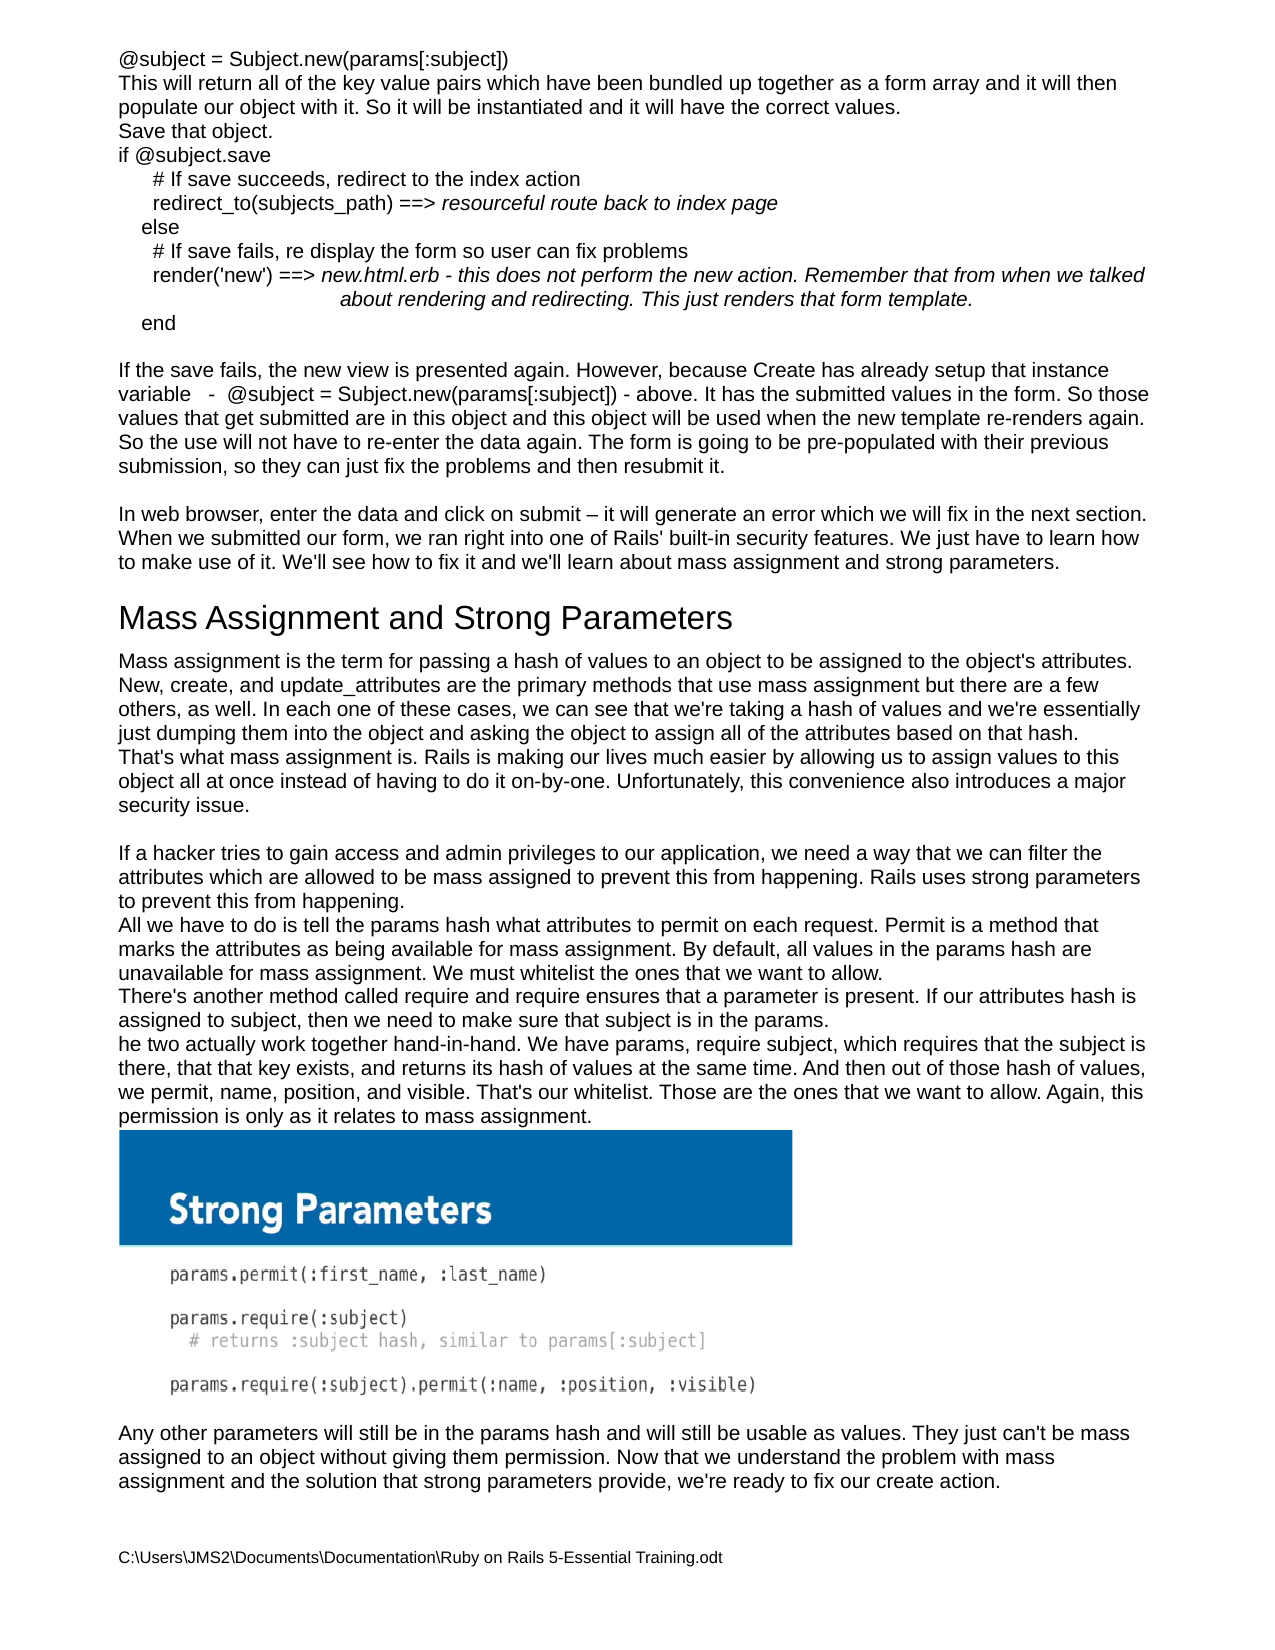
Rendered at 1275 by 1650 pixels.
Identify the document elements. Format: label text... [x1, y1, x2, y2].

text If a hacker tries to gain access and admin privileges to our application, we need a way that we can filter the attributes which are allowed to be mass assigned to prevent this from happening. Rails uses strong parameters to prevent this from happening. [118, 841, 1157, 912]
text Save that object. [118, 119, 1157, 143]
subtitle Mass Assignment and Strong Parameters [118, 598, 1157, 636]
text That's what mass assignment is. Rails is making our lives much easier by allowing us to assign values to this object all at once instead of having to do it on-by-one. Unfortunately, this convenience also introduces a major security issue. [118, 745, 1157, 817]
text Mass assignment is the term for passing a hash of values to an object to be assigned to the object's attributes. New, create, and update_attributes are the primary methods that use mass assignment but there are a few others, as well. In each one of these cases, we can see that we're taking a hash of values and we're essentially just dumping them into the object and asking the object to assign all of the attributes based on that hash. [118, 649, 1157, 745]
text he two actually work together hand-in-hand. We have params, require subject, which requires that the subject is there, that that key exists, and returns its hash of values at the same time. And then out of those hash of values, we permit, name, position, and visible. That's our whitelist. Those are the ones that we want to allow. Again, this permission is only as it relates to mass assignment. [118, 1032, 1157, 1128]
text Any other parameters will still be in the params hash and will still be usable as values. They just can't be mass assigned to an object without giving them permission. Now that we understand the problem with mass assignment and the solution that strong parameters provide, we're ready to fix our create action. [118, 1128, 1157, 1493]
text If the save fails, the new view is presented again. However, because Create has already setup that instance variable - @subject = Subject.new(params[:subject]) - above. It has the submitted values in the form. So those values that get submitted are in this object and this object will be used when the new template re-renders again. So the use will not have to re-enter the data again. The form is going to be pre-populated with their previous submission, so they can just fix the problems and then resubmit it. [118, 358, 1157, 478]
text All we have to do is tell the params hash what attributes to permit on each request. Permit is a method that marks the attributes as being available for mass assignment. By default, all values in the params hash are unavailable for mass assignment. We must whitelist the ones that we want to allow. [118, 912, 1157, 984]
text @subject = Subject.new(params[:subject]) [118, 47, 1157, 71]
picture [192, 1130, 793, 1243]
text This will return all of the key value pairs which have been bundled up together as a form array and it will then populate our object with it. So it will be instantiated and it will have the correct values. [118, 71, 1157, 119]
text There's another method called require and require ensures that a parameter is present. If our attributes hash is assigned to subject, then we need to make sure that subject is in the params. [118, 984, 1157, 1032]
text if @subject.save # If save succeeds, redirect to the index action redirect_to(subjects_path) ==> resourceful route back to index page else # If save fails, re display the form so user can fix problems render('new') ==> new.html.erb - this does not perform the new action. Remember that from when we talked about rendering and redirecting. This just renders that form template. end [118, 143, 1157, 334]
picture [192, 1246, 793, 1422]
text In web browser, enter the data and click on submit – it will generate an error which we will fix in the next section. When we submitted our form, we ran right into one of Rails' built-in security features. We just have to learn how to make use of it. We'll see how to fix it and we'll learn about mass assignment and strong parameters. [118, 502, 1157, 574]
